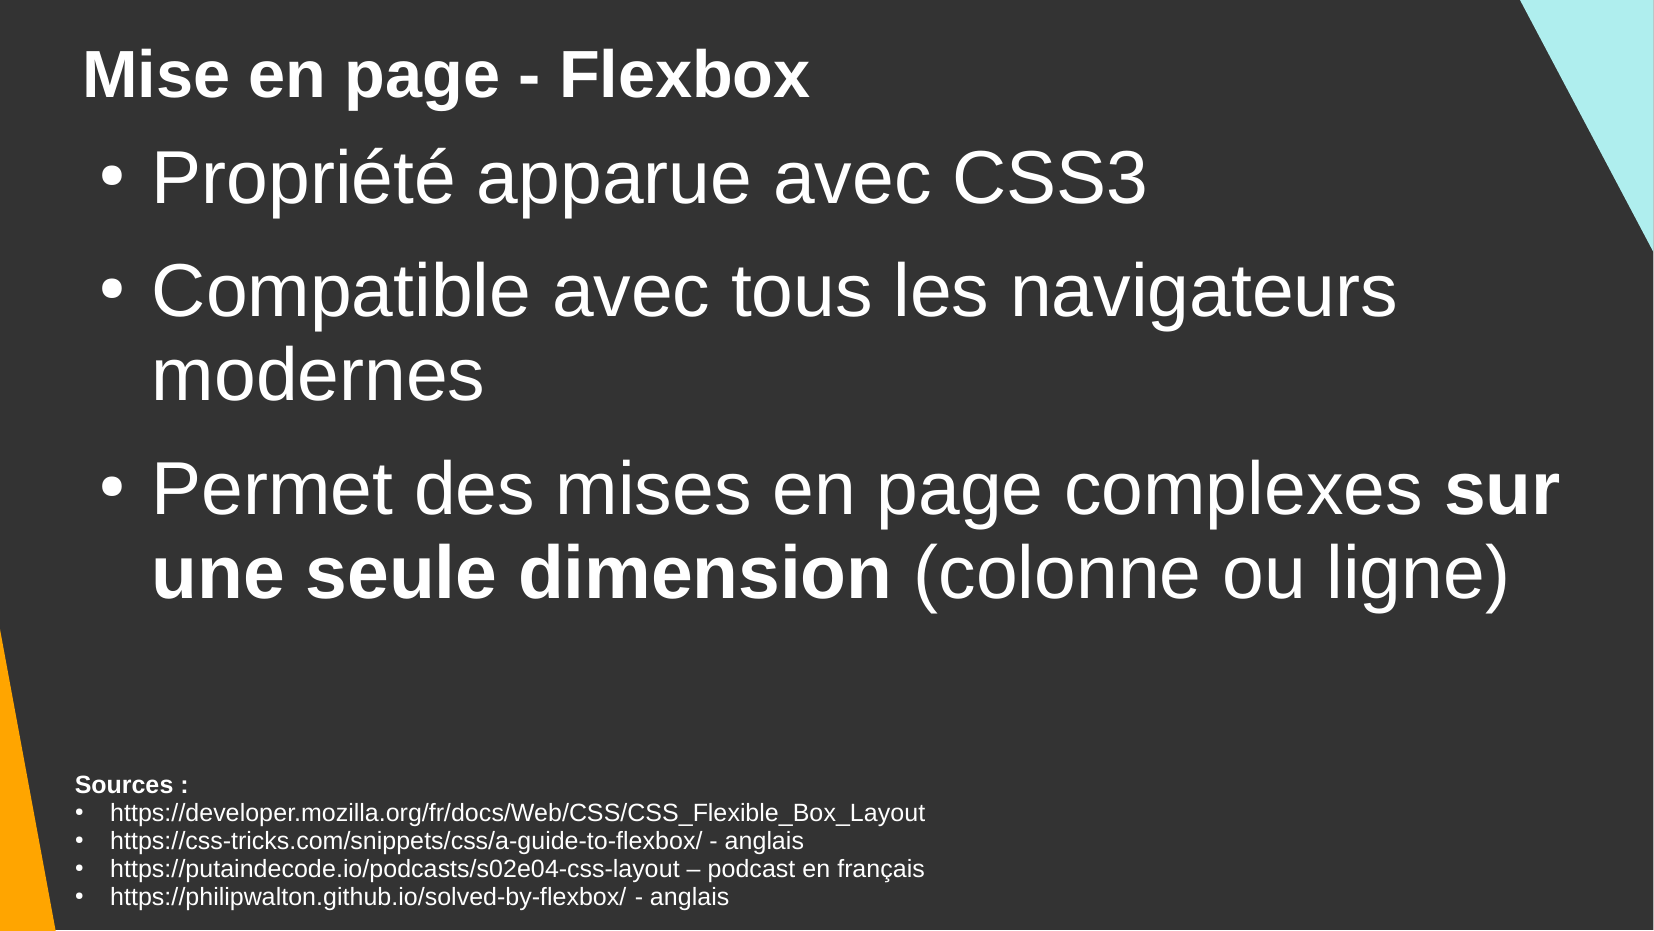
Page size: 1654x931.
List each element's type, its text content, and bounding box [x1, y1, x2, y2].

text_box [1520, 0, 1654, 254]
list Propriété apparue avec CSS3 Compatible avec tous les navigateurs modernes Permet des mises en page complexes sur une seule dimension (colonne ou ligne) [80, 135, 1605, 650]
text_box Sources : https://developer.mozilla.org/fr/docs/Web/CSS/CSS_Flexible_Box_Layout https://css-tricks.com/snippets/css/a-guide-to-flexbox/ - anglais https://putaindecode.io/podcasts/s02e04-css-layout – podcast en français https://philipwalton.github.io/solved-by-flexbox/ - anglais [60, 763, 1546, 931]
title Mise en page - Flexbox [82, 37, 1571, 114]
text_box [0, 629, 56, 931]
